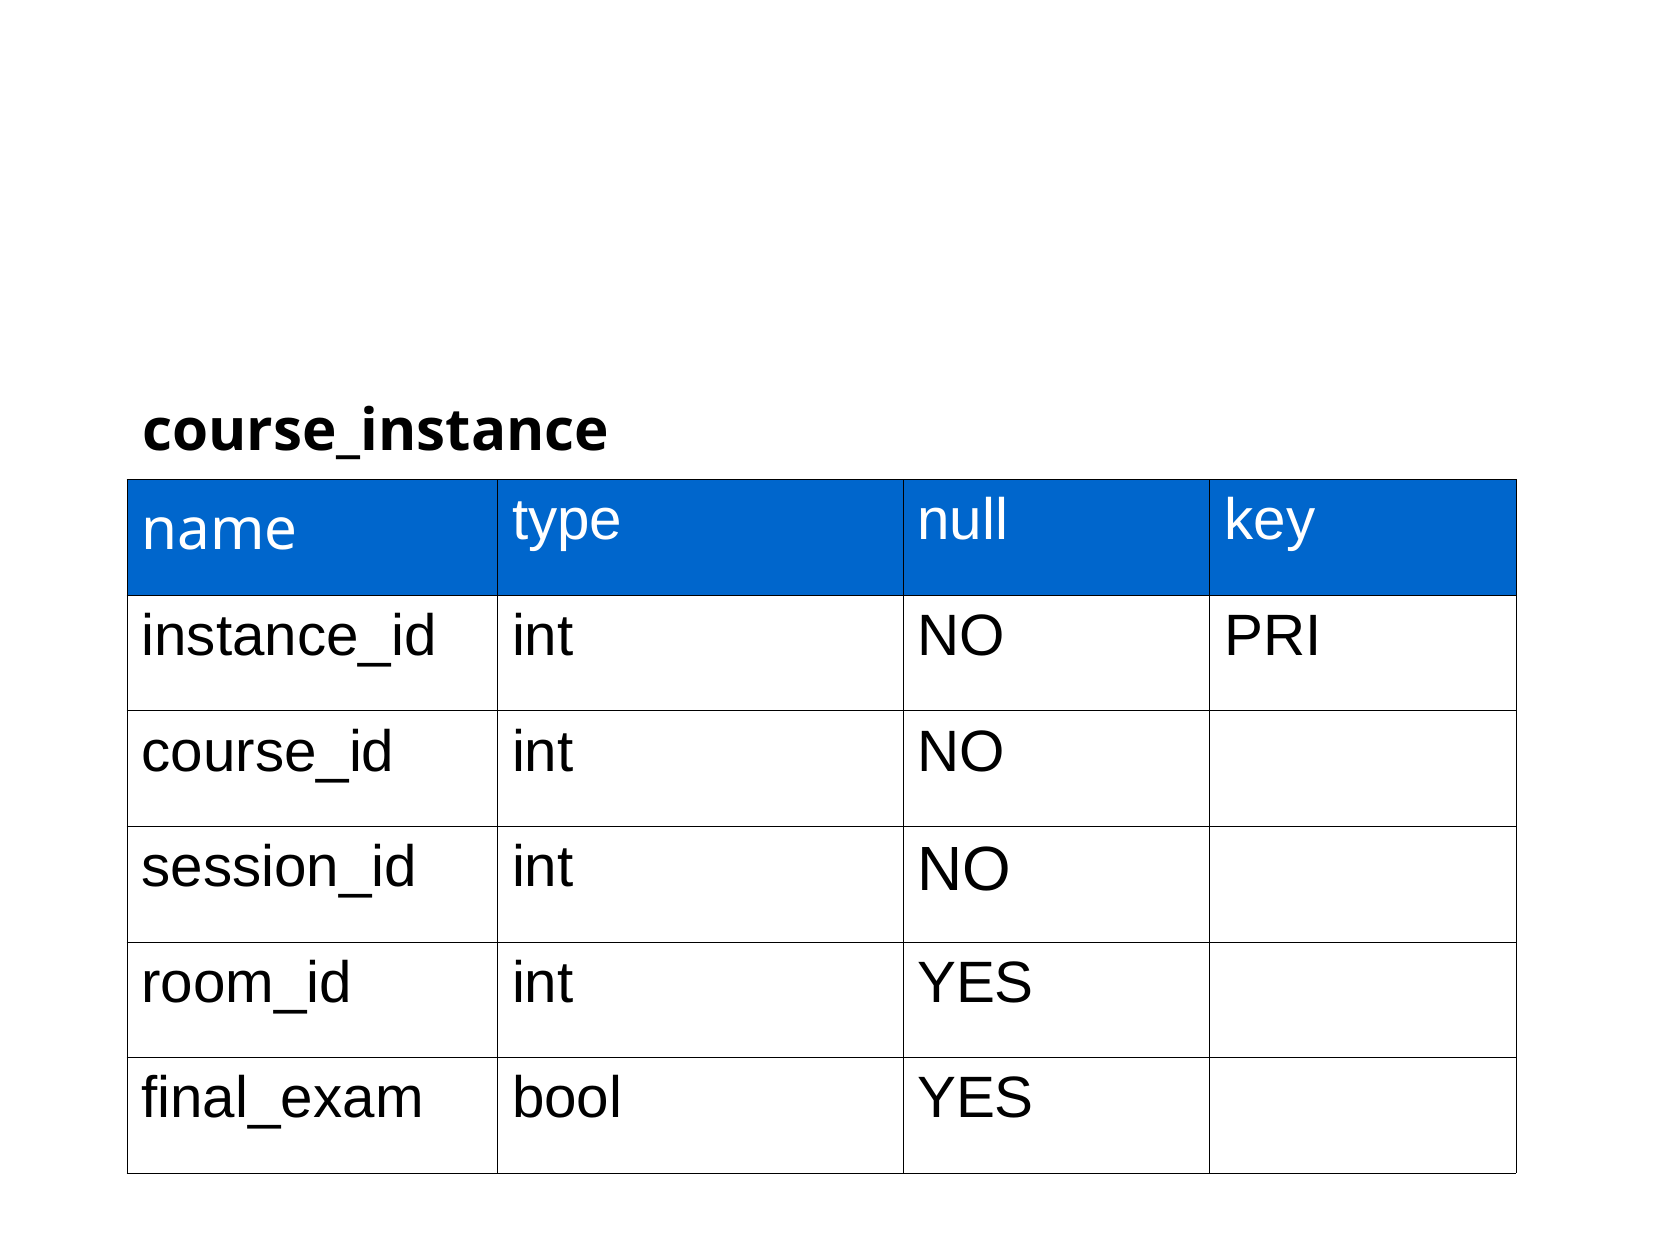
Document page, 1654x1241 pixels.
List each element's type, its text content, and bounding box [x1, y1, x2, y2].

table_cell NO [904, 711, 1209, 826]
table_cell [1210, 827, 1516, 942]
table_cell instance_id [128, 596, 497, 710]
table_cell final_exam [128, 1058, 497, 1173]
table_cell [1210, 1058, 1516, 1173]
table_cell course_id [128, 711, 497, 826]
table_cell bool [498, 1058, 903, 1173]
table_header key [1210, 480, 1516, 595]
table_cell YES [904, 943, 1209, 1057]
table_cell int [498, 943, 903, 1057]
table_cell [1210, 943, 1516, 1057]
text_box course_instance [128, 381, 713, 467]
table_cell int [498, 711, 903, 826]
table_cell [1210, 711, 1516, 826]
table_cell PRI [1210, 596, 1516, 710]
table_header null [904, 480, 1209, 595]
table_cell NO [904, 596, 1209, 710]
table_cell YES [904, 1058, 1209, 1173]
table_cell room_id [128, 943, 497, 1057]
table_cell session_id [128, 827, 497, 942]
table_cell int [498, 827, 903, 942]
table_header name [128, 480, 497, 595]
table_cell int [498, 596, 903, 710]
table_header type [498, 480, 903, 595]
table_cell NO [904, 827, 1209, 942]
